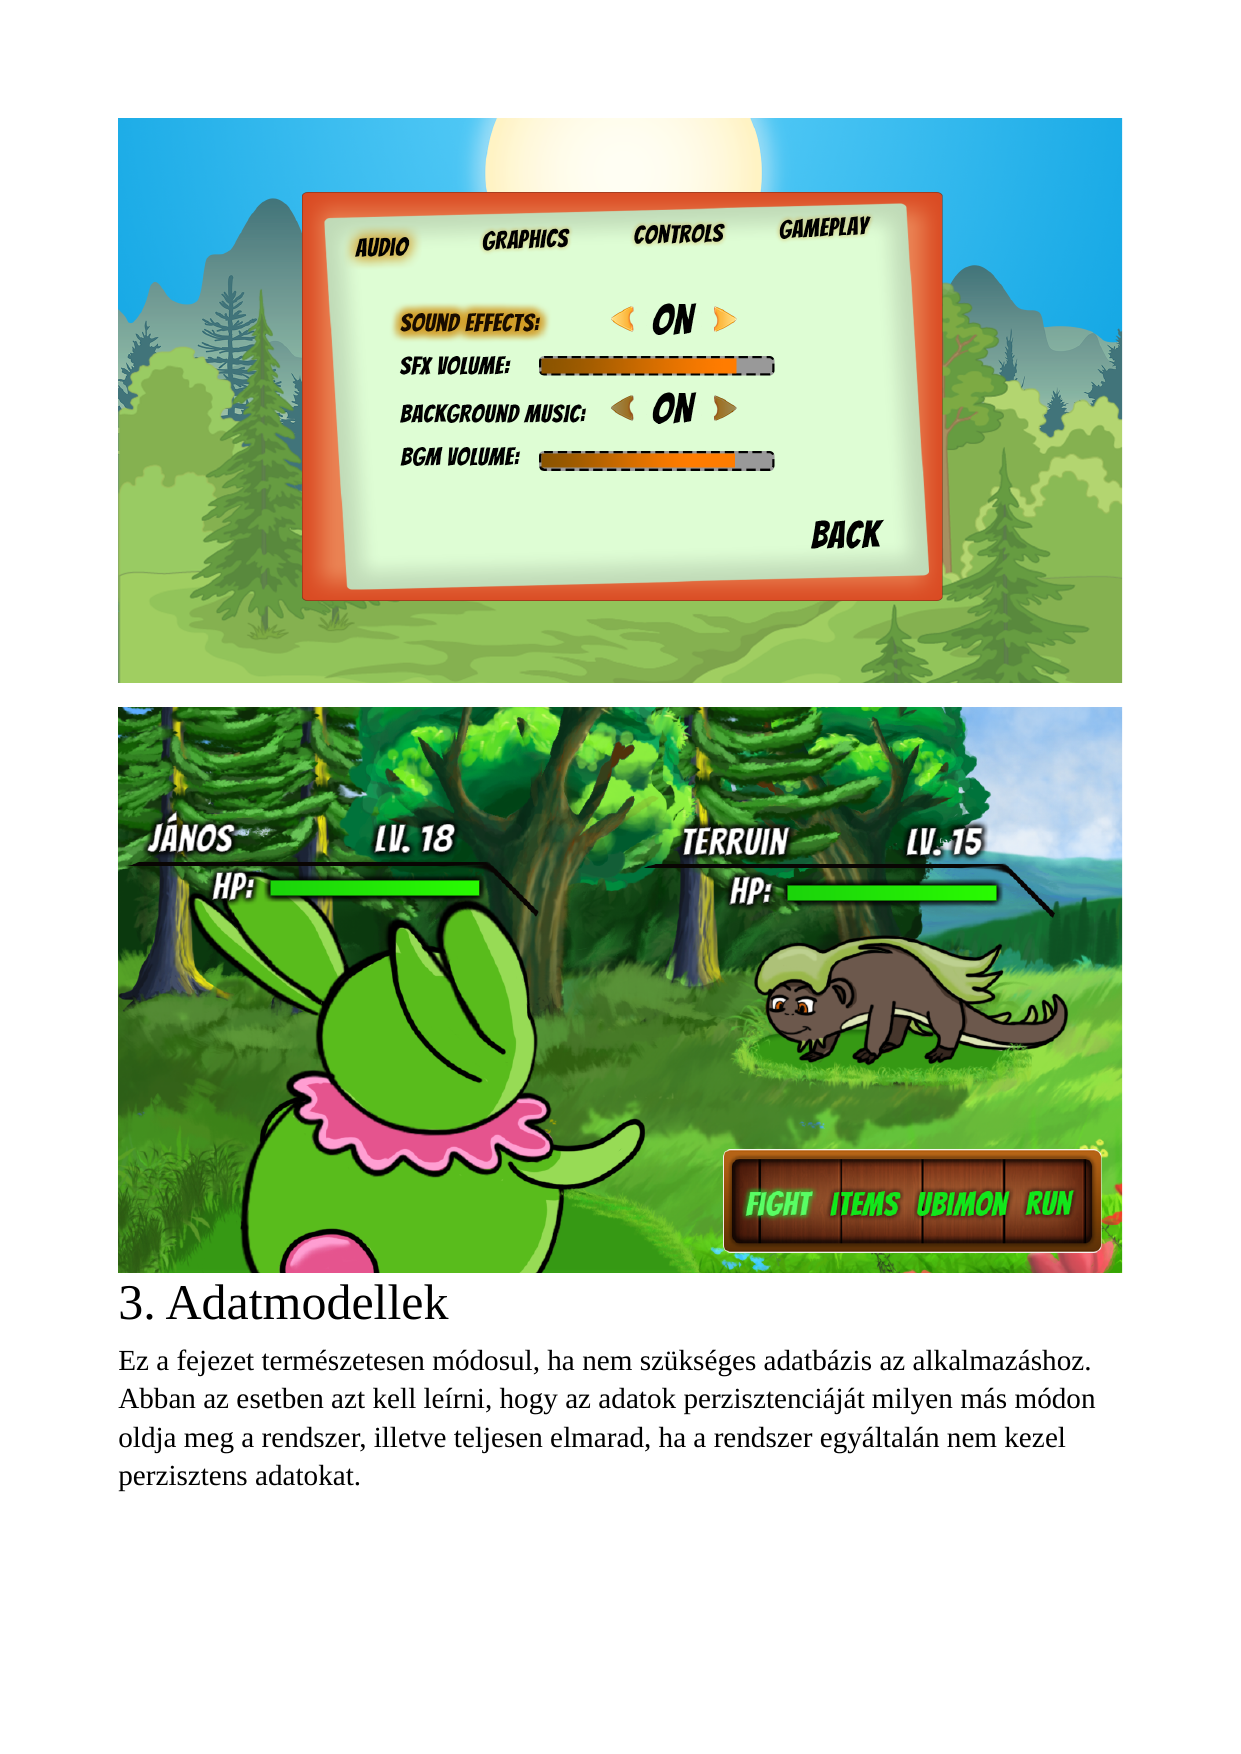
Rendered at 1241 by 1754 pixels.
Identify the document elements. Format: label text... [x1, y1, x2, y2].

subtitle [118, 683, 1122, 707]
text Ez a fejezet természetesen módosul, ha nem szükséges adatbázis az alkalmazáshoz. Abban az esetben azt kell leírni, hogy az adatok perzisztenciáját milyen más módon oldja meg a rendszer, illetve teljesen elmarad, ha a rendszer egyáltalán nem kezel perzisztens adatokat. [118, 1343, 1122, 1492]
picture [118, 707, 1123, 1273]
picture [118, 118, 1123, 683]
subtitle 3. Adatmodellek [118, 1273, 1122, 1330]
